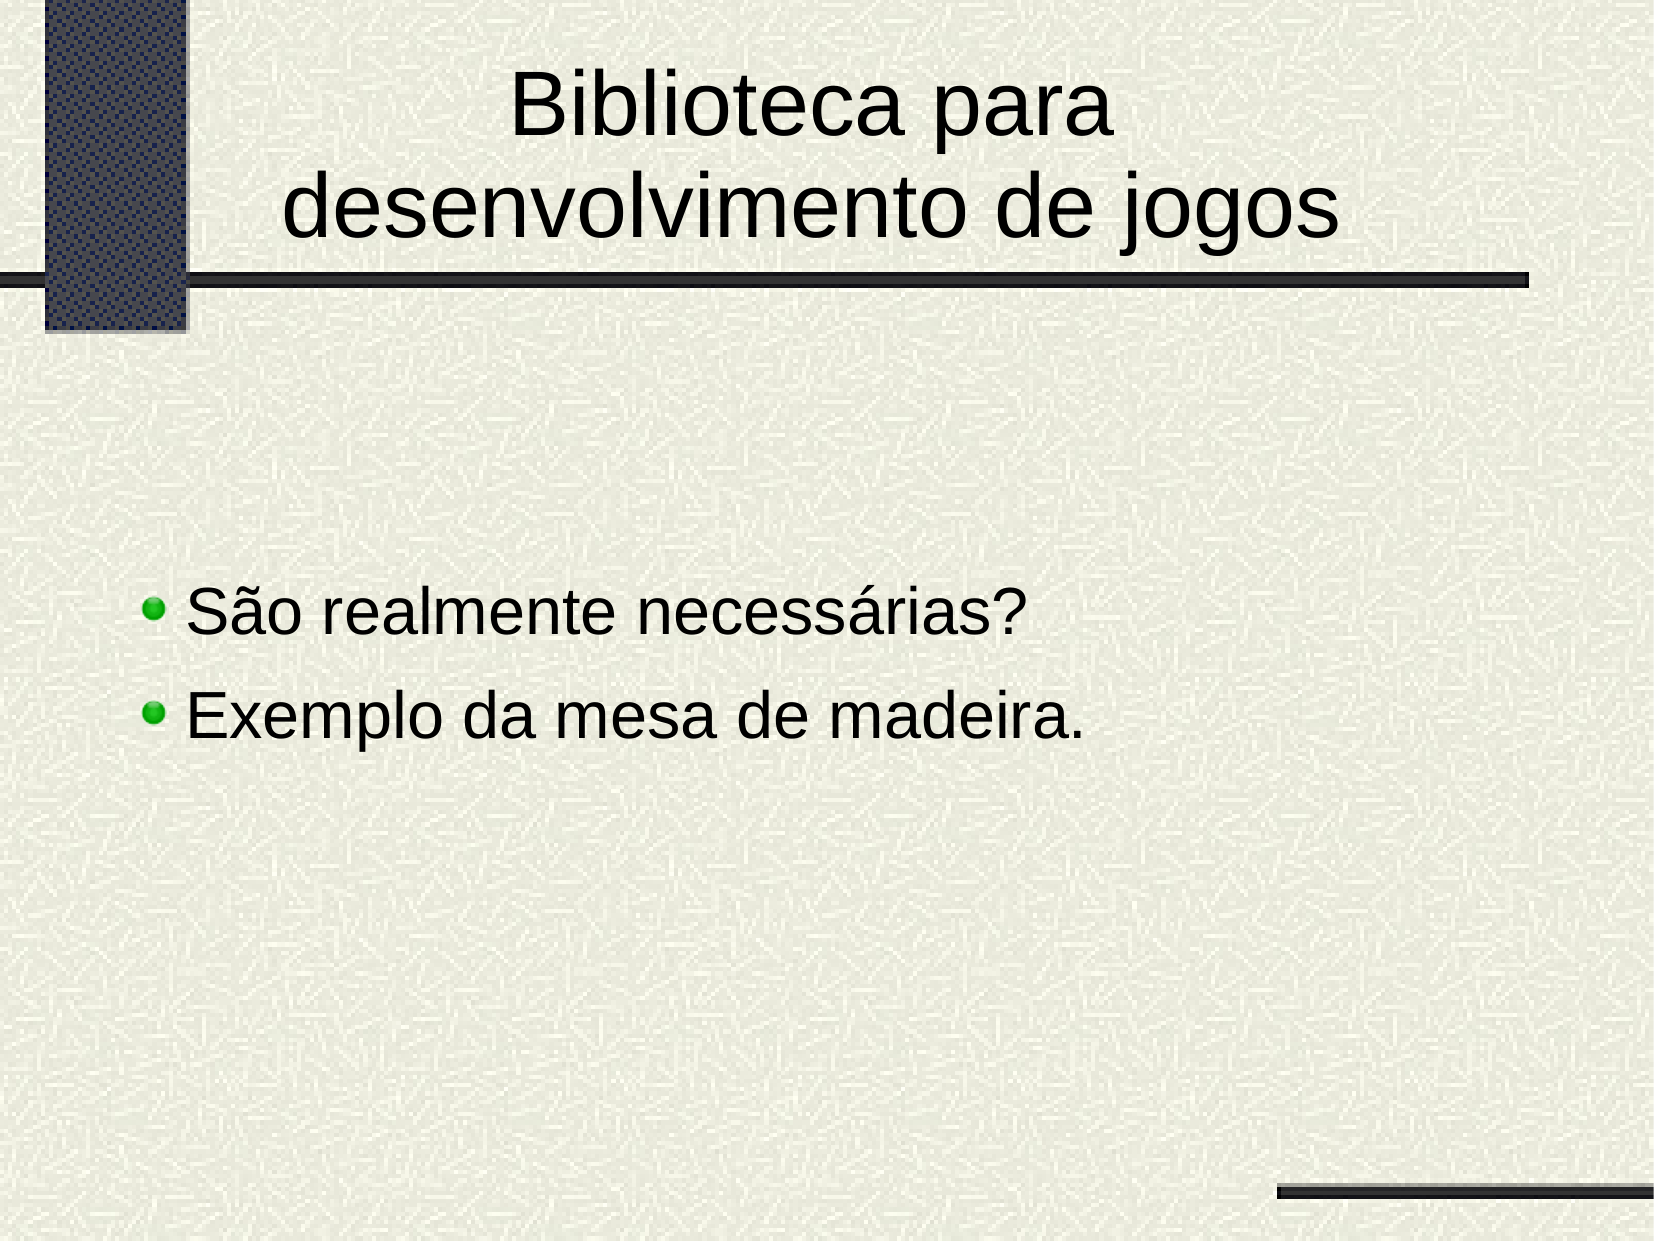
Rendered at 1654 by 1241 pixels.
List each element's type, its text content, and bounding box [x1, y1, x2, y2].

picture [0, 0, 1654, 1241]
text_box São realmente necessárias? Exemplo da mesa de madeira. [141, 302, 1506, 1016]
text_box Biblioteca para desenvolvimento de jogos [118, 49, 1506, 257]
